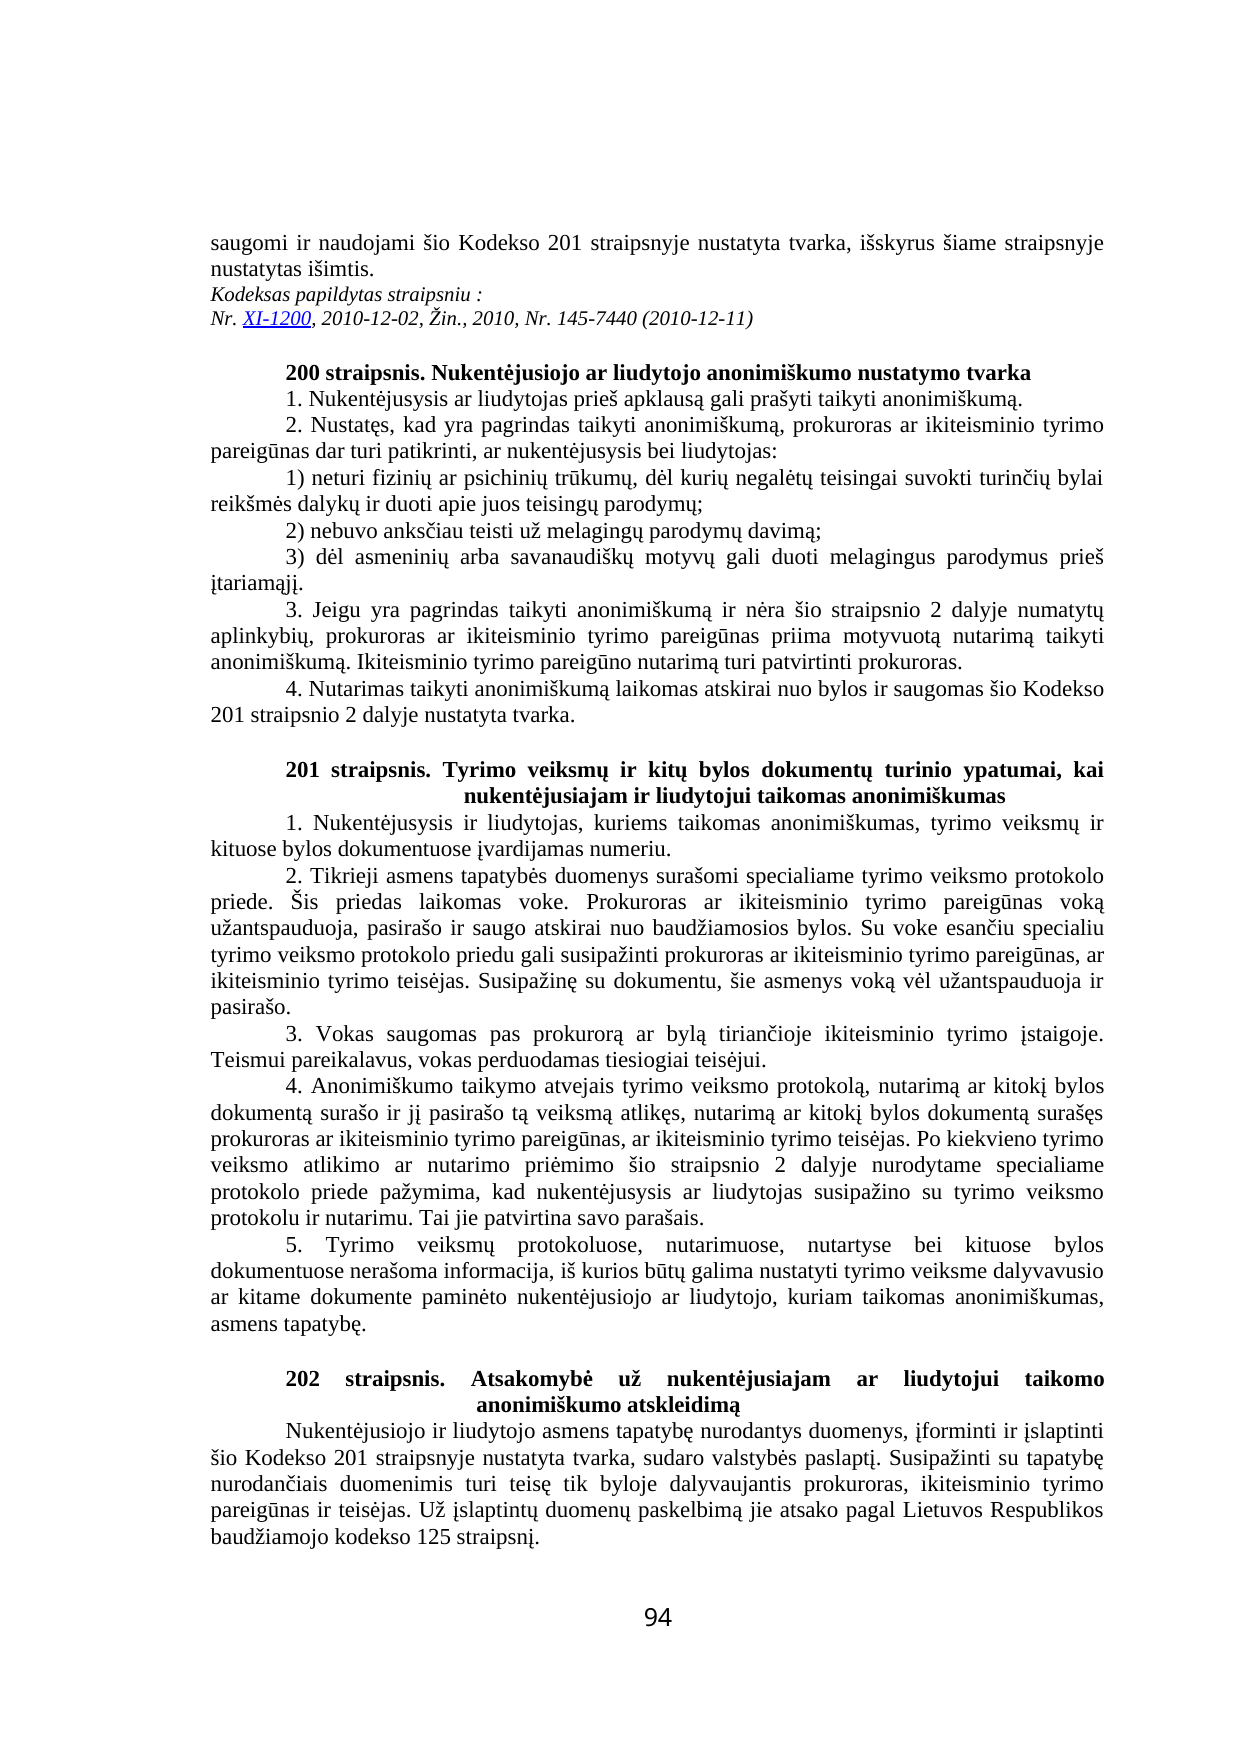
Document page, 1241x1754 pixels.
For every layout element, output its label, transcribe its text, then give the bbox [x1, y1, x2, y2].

text 1) neturi fizinių ar psichinių trūkumų, dėl kurių negalėtų teisingai suvokti turinčių bylai reikšmės dalykų ir duoti apie juos teisingų parodymų; [210, 464, 1105, 517]
text 4. Anonimiškumo taikymo atvejais tyrimo veiksmo protokolą, nutarimą ar kitokį bylos dokumentą surašo ir jį pasirašo tą veiksmą atlikęs, nutarimą ar kitokį bylos dokumentą surašęs prokuroras ar ikiteisminio tyrimo pareigūnas, ar ikiteisminio tyrimo teisėjas. Po kiekvieno tyrimo veiksmo atlikimo ar nutarimo priėmimo šio straipsnio 2 dalyje nurodytame specialiame protokolo priede pažymima, kad nukentėjusysis ar liudytojas susipažino su tyrimo veiksmo protokolu ir nutarimu. Tai jie patvirtina savo parašais. [210, 1072, 1105, 1231]
text 3. Vokas saugomas pas prokurorą ar bylą tiriančioje ikiteisminio tyrimo įstaigoje. Teismui pareikalavus, vokas perduodamas tiesiogiai teisėjui. [210, 1020, 1105, 1072]
text saugomi ir naudojami šio Kodekso 201 straipsnyje nustatyta tvarka, išskyrus šiame straipsnyje nustatytas išimtis. [210, 229, 1105, 282]
text 1. Nukentėjusysis ir liudytojas, kuriems taikomas anonimiškumas, tyrimo veiksmų ir kituose bylos dokumentuose įvardijamas numeriu. [210, 809, 1105, 862]
text Kodeksas papildytas straipsniu : [210, 282, 1105, 306]
text 2. Tikrieji asmens tapatybės duomenys surašomi specialiame tyrimo veiksmo protokolo priede. Šis priedas laikomas voke. Prokuroras ar ikiteisminio tyrimo pareigūnas voką užantspauduoja, pasirašo ir saugo atskirai nuo baudžiamosios bylos. Su voke esančiu specialiu tyrimo veiksmo protokolo priedu gali susipažinti prokuroras ar ikiteisminio tyrimo pareigūnas, ar ikiteisminio tyrimo teisėjas. Susipažinę su dokumentu, šie asmenys voką vėl užantspauduoja ir pasirašo. [210, 862, 1105, 1020]
text 2) nebuvo anksčiau teisti už melagingų parodymų davimą; [210, 517, 1105, 543]
text 4. Nutarimas taikyti anonimiškumą laikomas atskirai nuo bylos ir saugomas šio Kodekso 201 straipsnio 2 dalyje nustatyta tvarka. [210, 675, 1105, 727]
text 200 straipsnis. Nukentėjusiojo ar liudytojo anonimiškumo nustatymo tvarka [285, 358, 1105, 385]
text 3. Jeigu yra pagrindas taikyti anonimiškumą ir nėra šio straipsnio 2 dalyje numatytų aplinkybių, prokuroras ar ikiteisminio tyrimo pareigūnas priima motyvuotą nutarimą taikyti anonimiškumą. Ikiteisminio tyrimo pareigūno nutarimą turi patvirtinti prokuroras. [210, 596, 1105, 675]
text 5. Tyrimo veiksmų protokoluose, nutarimuose, nutartyse bei kituose bylos dokumentuose nerašoma informacija, iš kurios būtų galima nustatyti tyrimo veiksme dalyvavusio ar kitame dokumente paminėto nukentėjusiojo ar liudytojo, kuriam taikomas anonimiškumas, asmens tapatybę. [210, 1231, 1105, 1336]
text 1. Nukentėjusysis ar liudytojas prieš apklausą gali prašyti taikyti anonimiškumą. [210, 385, 1105, 411]
text 3) dėl asmeninių arba savanaudiškų motyvų gali duoti melagingus parodymus prieš įtariamąjį. [210, 543, 1105, 596]
text Nr. XI-1200, 2010-12-02, Žin., 2010, Nr. 145-7440 (2010-12-11) [210, 306, 1105, 330]
text 202 straipsnis. Atsakomybė už nukentėjusiajam ar liudytojui taikomo anonimiškumo atskleidimą [285, 1365, 1105, 1417]
text 201 straipsnis. Tyrimo veiksmų ir kitų bylos dokumentų turinio ypatumai, kai nukentėjusiajam ir liudytojui taikomas anonimiškumas [285, 756, 1105, 809]
text Nukentėjusiojo ir liudytojo asmens tapatybę nurodantys duomenys, įforminti ir įslaptinti šio Kodekso 201 straipsnyje nustatyta tvarka, sudaro valstybės paslaptį. Susipažinti su tapatybę nurodančiais duomenimis turi teisę tik byloje dalyvaujantis prokuroras, ikiteisminio tyrimo pareigūnas ir teisėjas. Už įslaptintų duomenų paskelbimą jie atsako pagal Lietuvos Respublikos baudžiamojo kodekso 125 straipsnį. [210, 1417, 1105, 1549]
text 2. Nustatęs, kad yra pagrindas taikyti anonimiškumą, prokuroras ar ikiteisminio tyrimo pareigūnas dar turi patikrinti, ar nukentėjusysis bei liudytojas: [210, 411, 1105, 464]
